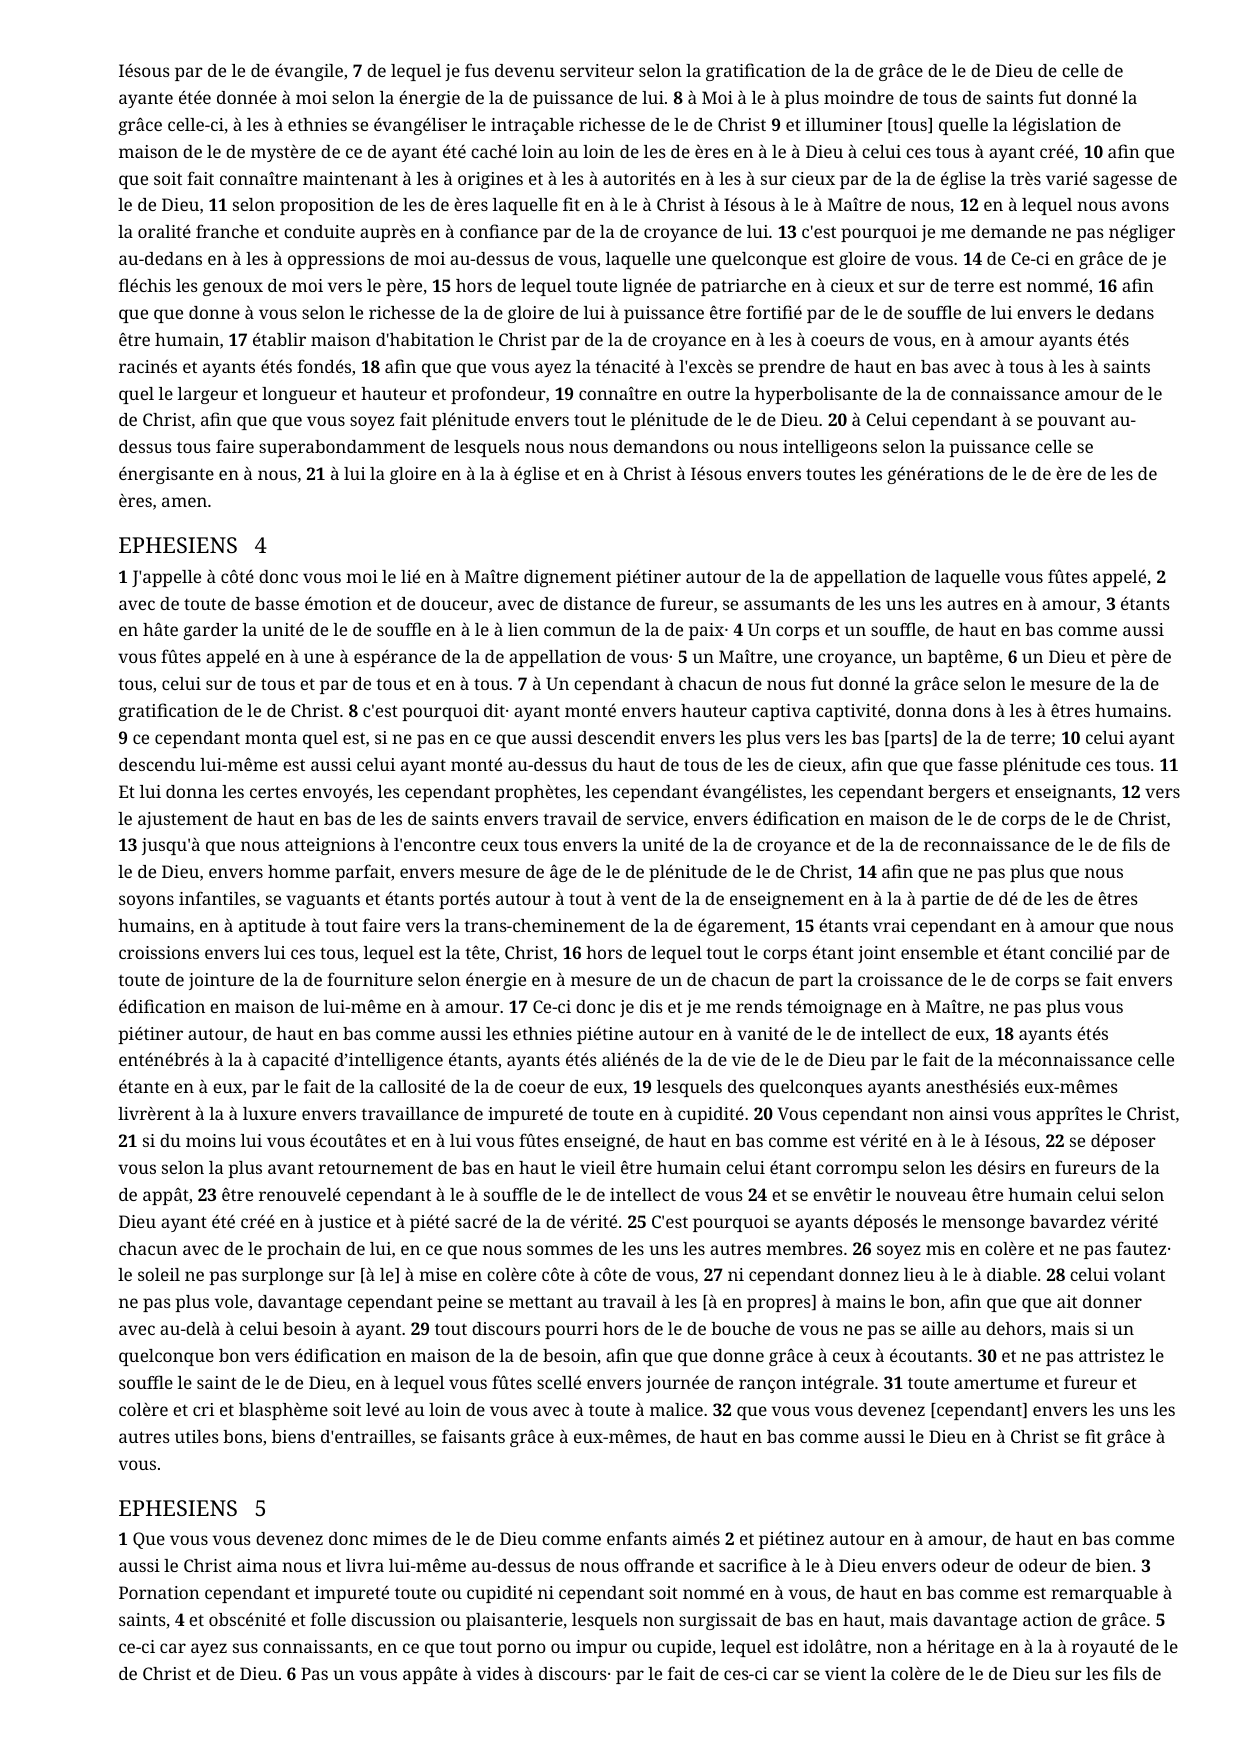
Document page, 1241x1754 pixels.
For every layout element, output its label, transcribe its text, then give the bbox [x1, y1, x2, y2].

text Iésous par de le de évangile, 7 de lequel je fus devenu serviteur selon la gratification de la de grâce de le de Dieu de celle de ayante étée donnée à moi selon la énergie de la de puissance de lui. 8 à Moi à le à plus moindre de tous de saints fut donné la grâce celle-ci, à les à ethnies se évangéliser le intraçable richesse de le de Christ 9 et illuminer [tous] quelle la législation de maison de le de mystère de ce de ayant été caché loin au loin de les de ères en à le à Dieu à celui ces tous à ayant créé, 10 afin que que soit fait connaître maintenant à les à origines et à les à autorités en à les à sur cieux par de la de église la très varié sagesse de le de Dieu, 11 selon proposition de les de ères laquelle fit en à le à Christ à Iésous à le à Maître de nous, 12 en à lequel nous avons la oralité franche et conduite auprès en à confiance par de la de croyance de lui. 13 c'est pourquoi je me demande ne pas négliger au-dedans en à les à oppressions de moi au-dessus de vous, laquelle une quelconque est gloire de vous. 14 de Ce-ci en grâce de je fléchis les genoux de moi vers le père, 15 hors de lequel toute lignée de patriarche en à cieux et sur de terre est nommé, 16 afin que que donne à vous selon le richesse de la de gloire de lui à puissance être fortifié par de le de souffle de lui envers le dedans être humain, 17 établir maison d'habitation le Christ par de la de croyance en à les à coeurs de vous, en à amour ayants étés racinés et ayants étés fondés, 18 afin que que vous ayez la ténacité à l'excès se prendre de haut en bas avec à tous à les à saints quel le largeur et longueur et hauteur et profondeur, 19 connaître en outre la hyperbolisante de la de connaissance amour de le de Christ, afin que que vous soyez fait plénitude envers tout le plénitude de le de Dieu. 20 à Celui cependant à se pouvant au-dessus tous faire superabondamment de lesquels nous nous demandons ou nous intelligeons selon la puissance celle se énergisante en à nous, 21 à lui la gloire en à la à église et en à Christ à Iésous envers toutes les générations de le de ère de les de ères, amen. [118, 59, 1181, 512]
text EPHESIENS 4 [118, 531, 1181, 560]
text 1 J'appelle à côté donc vous moi le lié en à Maître dignement piétiner autour de la de appellation de laquelle vous fûtes appelé, 2 avec de toute de basse émotion et de douceur, avec de distance de fureur, se assumants de les uns les autres en à amour, 3 étants en hâte garder la unité de le de souffle en à le à lien commun de la de paix· 4 Un corps et un souffle, de haut en bas comme aussi vous fûtes appelé en à une à espérance de la de appellation de vous· 5 un Maître, une croyance, un baptême, 6 un Dieu et père de tous, celui sur de tous et par de tous et en à tous. 7 à Un cependant à chacun de nous fut donné la grâce selon le mesure de la de gratification de le de Christ. 8 c'est pourquoi dit· ayant monté envers hauteur captiva captivité, donna dons à les à êtres humains. 9 ce cependant monta quel est, si ne pas en ce que aussi descendit envers les plus vers les bas [parts] de la de terre; 10 celui ayant descendu lui-même est aussi celui ayant monté au-dessus du haut de tous de les de cieux, afin que que fasse plénitude ces tous. 11 Et lui donna les certes envoyés, les cependant prophètes, les cependant évangélistes, les cependant bergers et enseignants, 12 vers le ajustement de haut en bas de les de saints envers travail de service, envers édification en maison de le de corps de le de Christ, 13 jusqu'à que nous atteignions à l'encontre ceux tous envers la unité de la de croyance et de la de reconnaissance de le de fils de le de Dieu, envers homme parfait, envers mesure de âge de le de plénitude de le de Christ, 14 afin que ne pas plus que nous soyons infantiles, se vaguants et étants portés autour à tout à vent de la de enseignement en à la à partie de dé de les de êtres humains, en à aptitude à tout faire vers la trans-cheminement de la de égarement, 15 étants vrai cependant en à amour que nous croissions envers lui ces tous, lequel est la tête, Christ, 16 hors de lequel tout le corps étant joint ensemble et étant concilié par de toute de jointure de la de fourniture selon énergie en à mesure de un de chacun de part la croissance de le de corps se fait envers édification en maison de lui-même en à amour. 17 Ce-ci donc je dis et je me rends témoignage en à Maître, ne pas plus vous piétiner autour, de haut en bas comme aussi les ethnies piétine autour en à vanité de le de intellect de eux, 18 ayants étés enténébrés à la à capacité d’intelligence étants, ayants étés aliénés de la de vie de le de Dieu par le fait de la méconnaissance celle étante en à eux, par le fait de la callosité de la de coeur de eux, 19 lesquels des quelconques ayants anesthésiés eux-mêmes livrèrent à la à luxure envers travaillance de impureté de toute en à cupidité. 20 Vous cependant non ainsi vous apprîtes le Christ, 21 si du moins lui vous écoutâtes et en à lui vous fûtes enseigné, de haut en bas comme est vérité en à le à Iésous, 22 se déposer vous selon la plus avant retournement de bas en haut le vieil être humain celui étant corrompu selon les désirs en fureurs de la de appât, 23 être renouvelé cependant à le à souffle de le de intellect de vous 24 et se envêtir le nouveau être humain celui selon Dieu ayant été créé en à justice et à piété sacré de la de vérité. 25 C'est pourquoi se ayants déposés le mensonge bavardez vérité chacun avec de le prochain de lui, en ce que nous sommes de les uns les autres membres. 26 soyez mis en colère et ne pas fautez· le soleil ne pas surplonge sur [à le] à mise en colère côte à côte de vous, 27 ni cependant donnez lieu à le à diable. 28 celui volant ne pas plus vole, davantage cependant peine se mettant au travail à les [à en propres] à mains le bon, afin que que ait donner avec au-delà à celui besoin à ayant. 29 tout discours pourri hors de le de bouche de vous ne pas se aille au dehors, mais si un quelconque bon vers édification en maison de la de besoin, afin que que donne grâce à ceux à écoutants. 30 et ne pas attristez le souffle le saint de le de Dieu, en à lequel vous fûtes scellé envers journée de rançon intégrale. 31 toute amertume et fureur et colère et cri et blasphème soit levé au loin de vous avec à toute à malice. 32 que vous vous devenez [cependant] envers les uns les autres utiles bons, biens d'entrailles, se faisants grâce à eux-mêmes, de haut en bas comme aussi le Dieu en à Christ se fit grâce à vous. [118, 565, 1181, 1475]
text 1 Que vous vous devenez donc mimes de le de Dieu comme enfants aimés 2 et piétinez autour en à amour, de haut en bas comme aussi le Christ aima nous et livra lui-même au-dessus de nous offrande et sacrifice à le à Dieu envers odeur de odeur de bien. 3 Pornation cependant et impureté toute ou cupidité ni cependant soit nommé en à vous, de haut en bas comme est remarquable à saints, 4 et obscénité et folle discussion ou plaisanterie, lesquels non surgissait de bas en haut, mais davantage action de grâce. 5 ce-ci car ayez sus connaissants, en ce que tout porno ou impur ou cupide, lequel est idolâtre, non a héritage en à la à royauté de le de Christ et de Dieu. 6 Pas un vous appâte à vides à discours· par le fait de ces-ci car se vient la colère de le de Dieu sur les fils de [118, 1527, 1181, 1685]
text EPHESIENS 5 [118, 1493, 1181, 1523]
